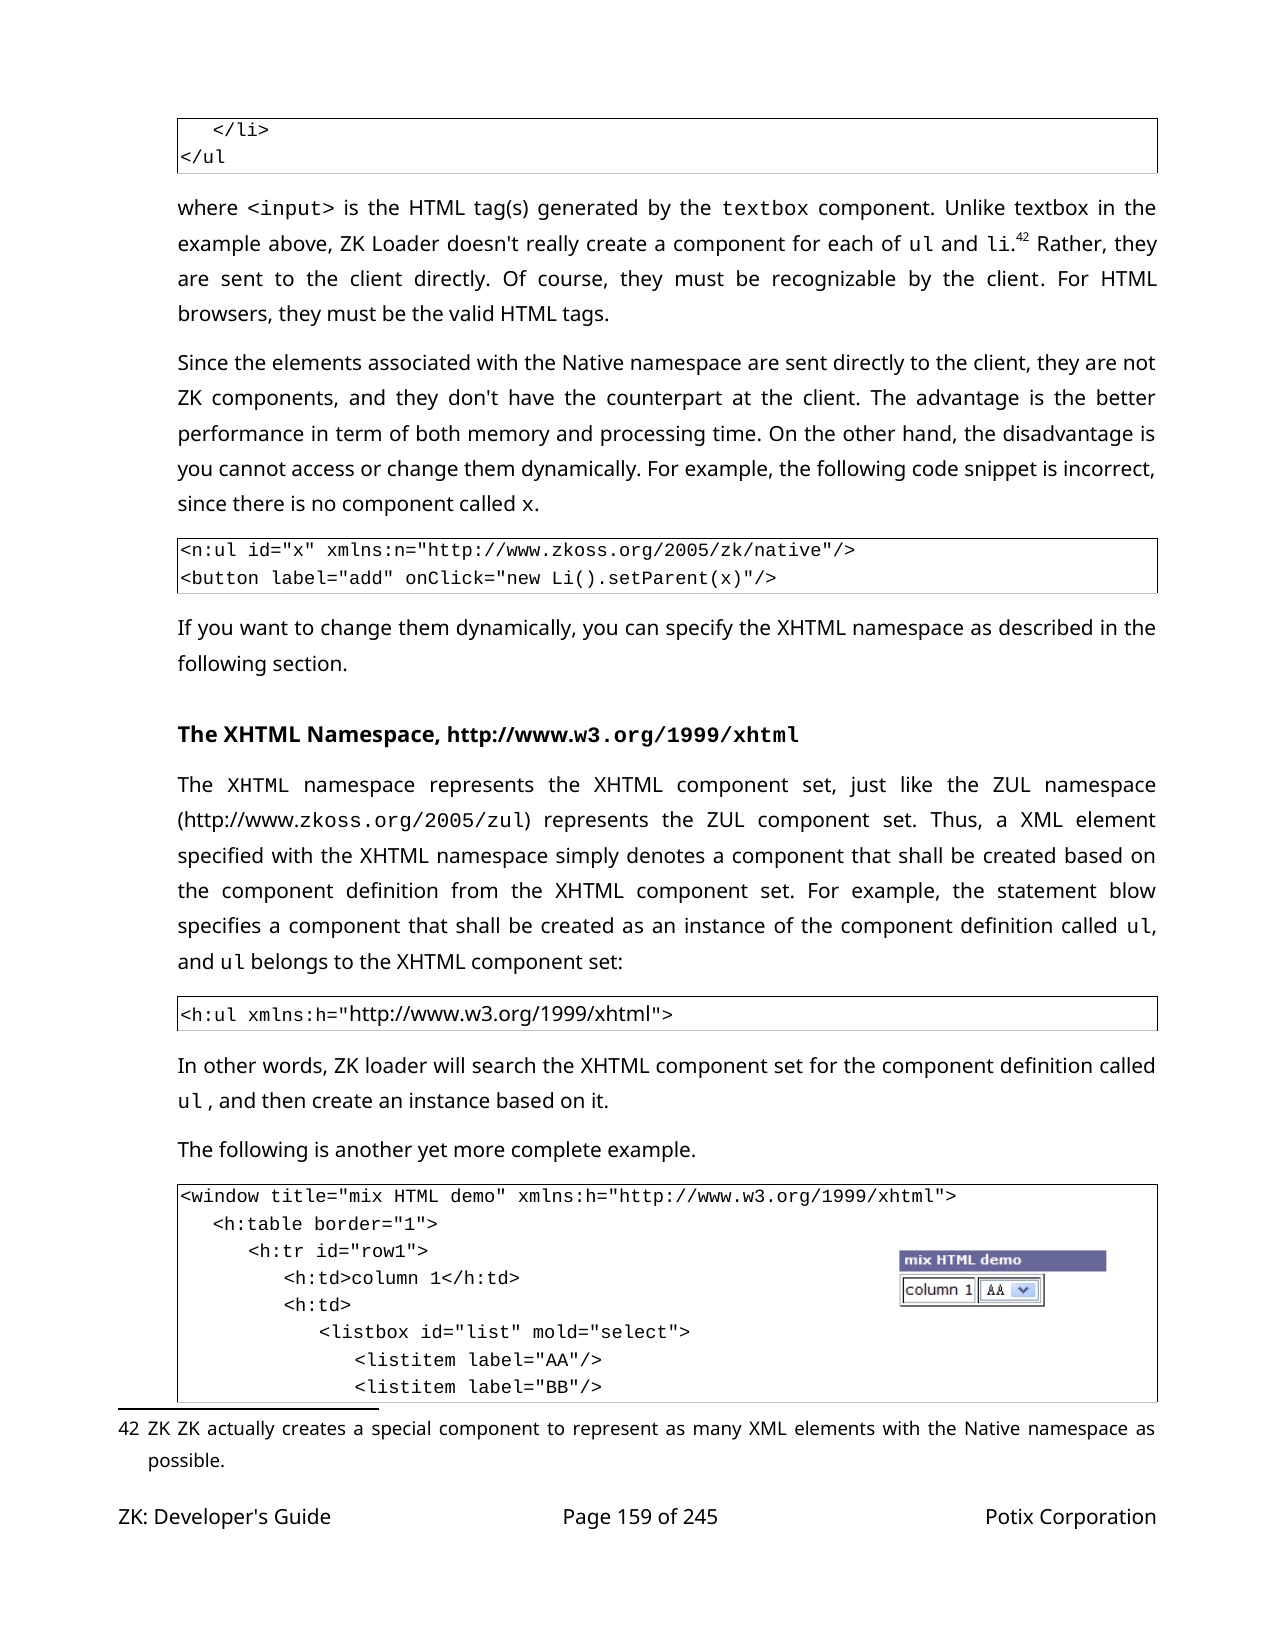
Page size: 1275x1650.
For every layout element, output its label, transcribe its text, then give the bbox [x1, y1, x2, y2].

text <window title="mix HTML demo" xmlns:h="http://www.w3.org/1999/xhtml"> [178, 1185, 1157, 1209]
text </li> [178, 119, 1157, 142]
text <h:tr id="row1"> [178, 1239, 1157, 1263]
text where <input> is the HTML tag(s) generated by the textbox component. Unlike textbox in the example above, ZK Loader doesn't really create a component for each of ul and li. Rather, they are sent to the client directly. Of course, they must be recognizable by the client. For HTML browsers, they must be the valid HTML tags. [177, 193, 1157, 328]
text <listitem label="BB"/> [178, 1375, 1157, 1402]
subtitle The XHTML Namespace, http://www.w3.org/1999/xhtml [177, 719, 1157, 749]
text <n:ul id="x" xmlns:n="http://www.zkoss.org/2005/zk/native"/> [178, 539, 1157, 563]
picture [897, 1247, 1107, 1309]
text Since the elements associated with the Native namespace are sent directly to the client, they are not ZK components, and they don't have the counterpart at the client. The advantage is the better performance in term of both memory and processing time. On the other hand, the disadvantage is you cannot access or change them dynamically. For example, the following code snippet is incorrect, since there is no component called x. [177, 348, 1157, 518]
text ZK ZK actually creates a special component to represent as many XML elements with the Native namespace as possible. [118, 1416, 1157, 1473]
text The XHTML namespace represents the XHTML component set, just like the ZUL namespace (http://www.zkoss.org/2005/zul) represents the ZUL component set. Thus, a XML element specified with the XHTML namespace simply denotes a component that shall be created based on the component definition from the XHTML component set. For example, the statement blow specifies a component that shall be created as an instance of the component definition called ul, and ul belongs to the XHTML component set: [177, 770, 1157, 976]
text <h:table border="1"> [178, 1212, 1157, 1236]
text </ul [178, 145, 1157, 173]
text <h:td> [178, 1293, 1157, 1317]
text <h:ul xmlns:h="http://www.w3.org/1999/xhtml"> [178, 997, 1157, 1030]
text In other words, ZK loader will search the XHTML component set for the component definition called ul , and then create an instance based on it. [177, 1051, 1157, 1115]
text The following is another yet more complete example. [177, 1136, 1157, 1164]
text <h:td>column 1</h:td> [178, 1266, 897, 1290]
text <button label="add" onClick="new Li().setParent(x)"/> [178, 566, 1157, 593]
text [1107, 1266, 1157, 1290]
text <listbox id="list" mold="select"> [178, 1320, 1157, 1344]
text If you want to change them dynamically, you can specify the XHTML namespace as described in the following section. [177, 613, 1157, 677]
text <listitem label="AA"/> [178, 1347, 1157, 1372]
